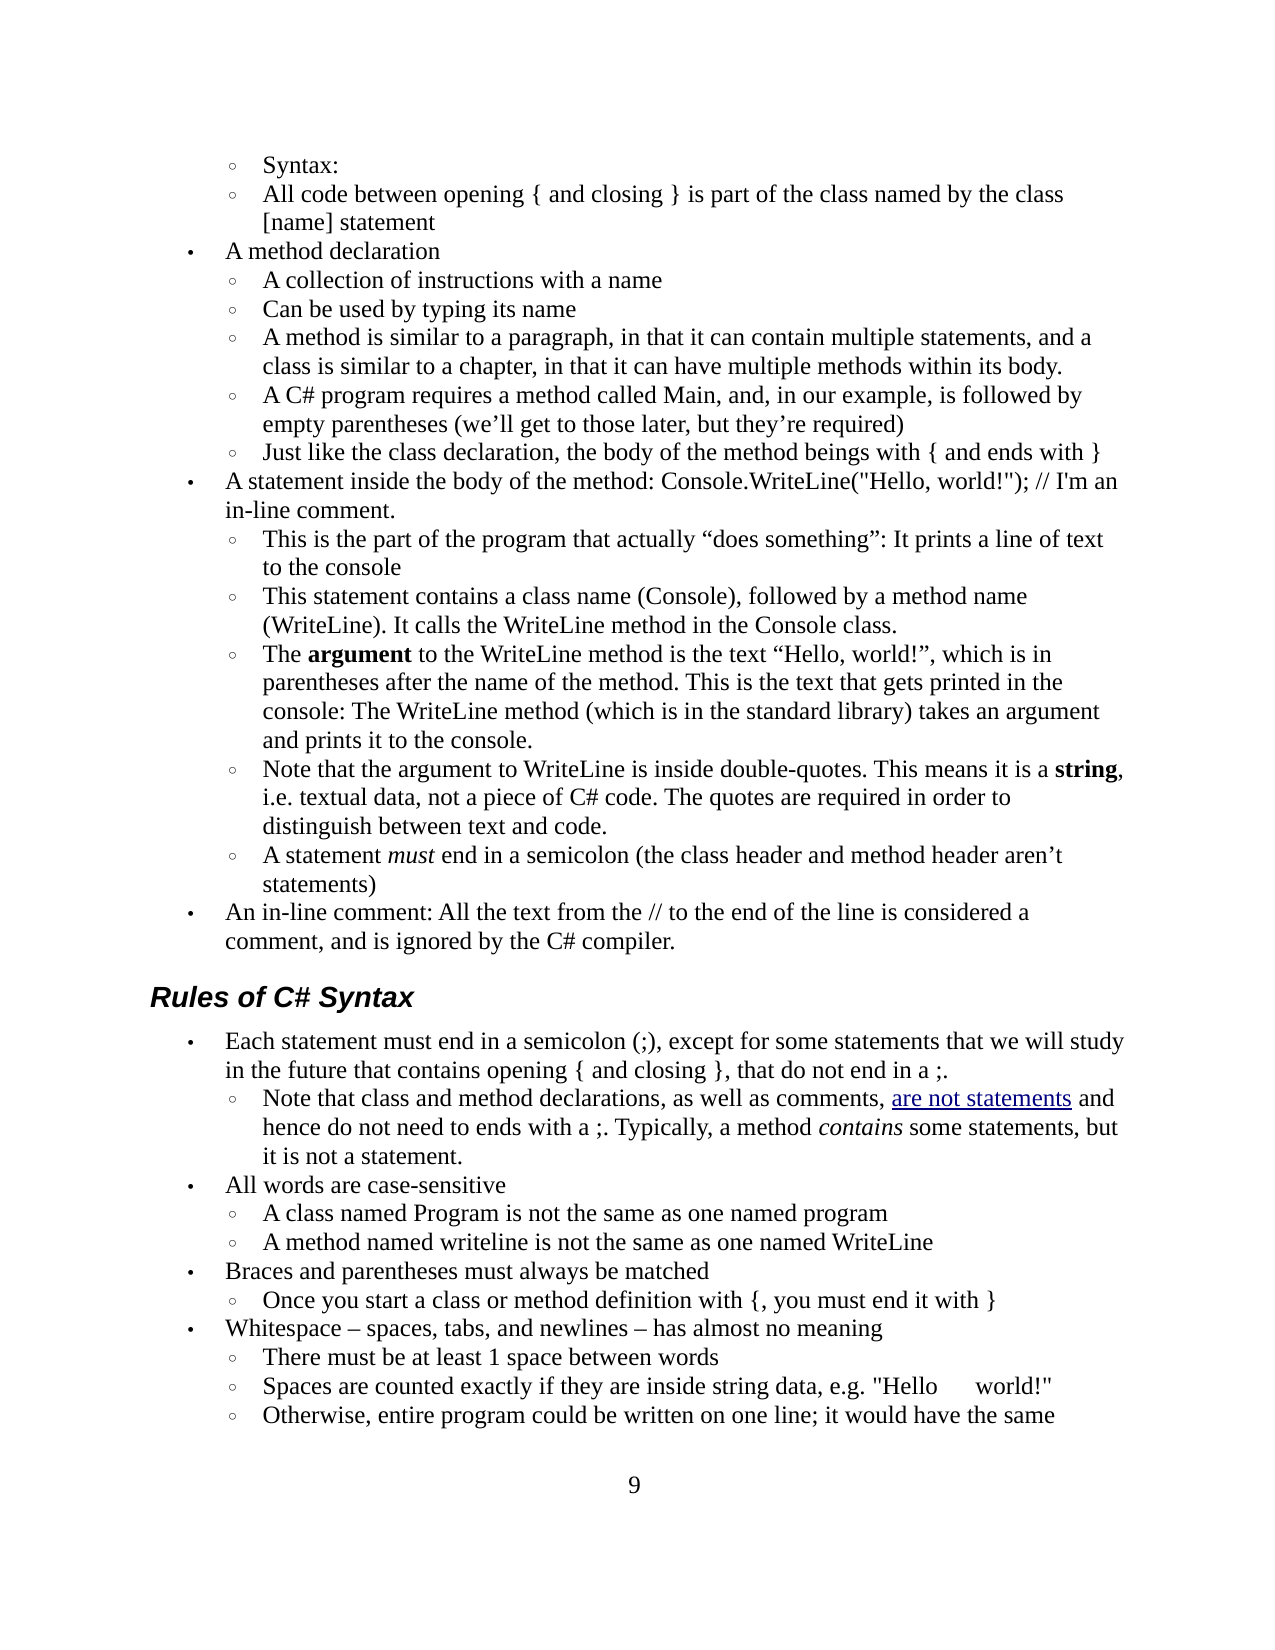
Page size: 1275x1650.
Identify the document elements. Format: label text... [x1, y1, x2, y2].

list Each statement must end in a semicolon (;), except for some statements that we will study in the future that contains opening { and closing }, that do not end in a ;. [187, 1026, 1125, 1083]
list Syntax: [225, 150, 1125, 179]
list Braces and parentheses must always be matched [187, 1256, 1125, 1285]
list Spaces are counted exactly if they are inside string data, e.g. "Hello world!" [225, 1371, 1125, 1400]
list This statement contains a class name (Console), followed by a method name (WriteLine). It calls the WriteLine method in the Console class. [225, 581, 1125, 639]
list Once you start a class or method definition with {, you must end it with } [225, 1285, 1125, 1313]
list Can be used by typing its name [225, 294, 1125, 322]
list A statement must end in a semicolon (the class header and method header aren’t statements) [225, 840, 1125, 897]
subtitle Rules of C# Syntax [150, 980, 1125, 1013]
list A collection of instructions with a name [225, 265, 1125, 294]
list Otherwise, entire program could be written on one line; it would have the same [225, 1400, 1125, 1428]
list A method named writeline is not the same as one named WriteLine [225, 1227, 1125, 1256]
list This is the part of the program that actually “does something”: It prints a line of text to the console [225, 524, 1125, 581]
list Just like the class declaration, the body of the method beings with { and ends with } [225, 437, 1125, 466]
list All code between opening { and closing } is part of the class named by the class [name] statement [225, 179, 1125, 236]
list A C# program requires a method called Main, and, in our example, is followed by empty parentheses (we’ll get to those later, but they’re required) [225, 380, 1125, 437]
list Note that the argument to WriteLine is inside double-quotes. This means it is a string, i.e. textual data, not a piece of C# code. The quotes are required in order to distinguish between text and code. [225, 754, 1125, 840]
list A statement inside the body of the method: Console.WriteLine("Hello, world!"); // I'm an in-line comment. [187, 466, 1125, 524]
list Whitespace – spaces, tabs, and newlines – has almost no meaning [187, 1313, 1125, 1342]
list A class named Program is not the same as one named program [225, 1198, 1125, 1227]
list All words are case-sensitive [187, 1170, 1125, 1198]
list There must be at least 1 space between words [225, 1342, 1125, 1371]
list A method declaration [187, 236, 1125, 265]
list A method is similar to a paragraph, in that it can contain multiple statements, and a class is similar to a chapter, in that it can have multiple methods within its body. [225, 322, 1125, 380]
list The argument to the WriteLine method is the text “Hello, world!”, which is in parentheses after the name of the method. This is the text that gets printed in the console: The WriteLine method (which is in the standard library) takes an argument and prints it to the console. [225, 639, 1125, 754]
list Note that class and method declarations, as well as comments, are not statements and hence do not need to ends with a ;. Typically, a method contains some statements, but it is not a statement. [225, 1083, 1125, 1170]
list An in-line comment: All the text from the // to the end of the line is considered a comment, and is ignored by the C# compiler. [187, 897, 1125, 955]
